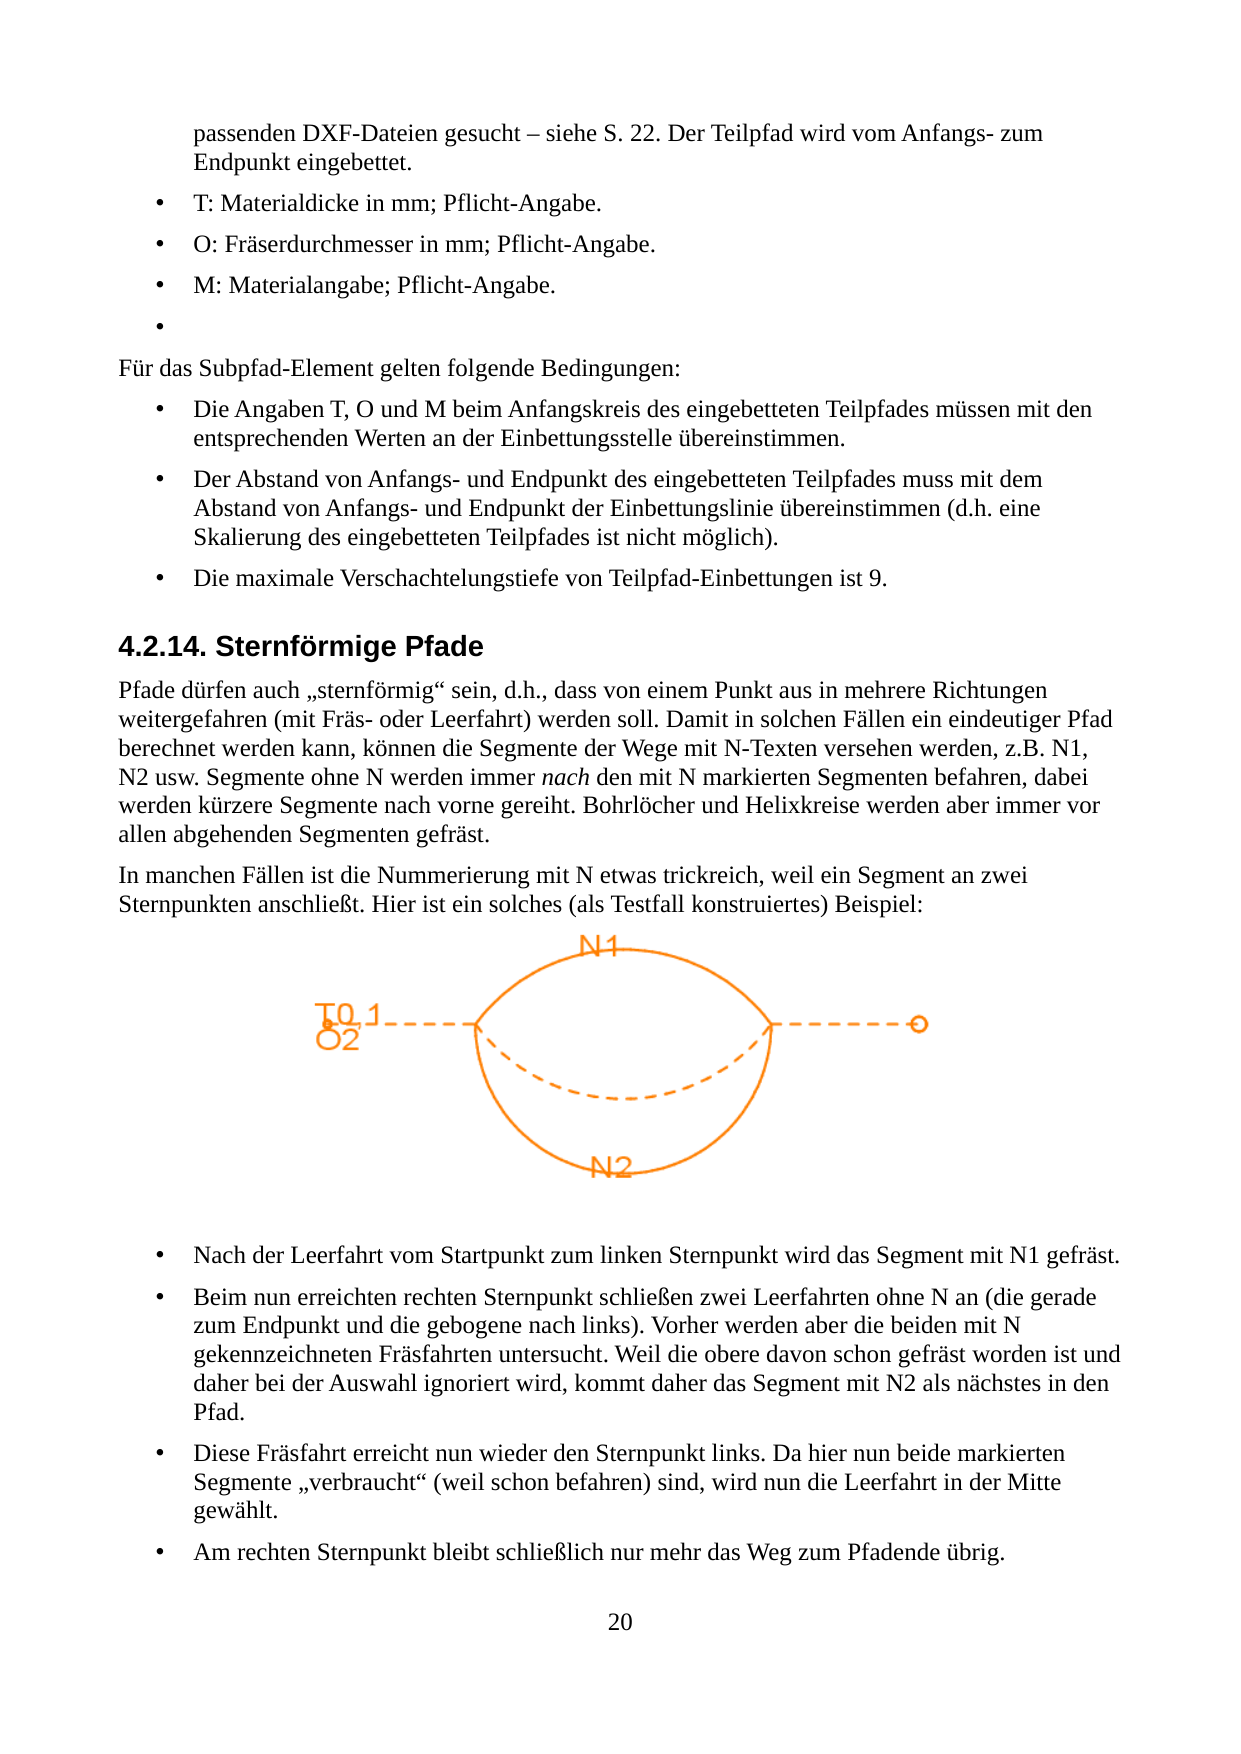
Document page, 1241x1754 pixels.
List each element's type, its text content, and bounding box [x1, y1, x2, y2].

list M: Materialangabe; Pflicht-Angabe. [156, 271, 1122, 299]
subtitle 4.2.14. Sternförmige Pfade [118, 629, 1122, 663]
list Die maximale Verschachtelungstiefe von Teilpfad-Einbettungen ist 9. [156, 563, 1122, 592]
list Am rechten Sternpunkt bleibt schließlich nur mehr das Weg zum Pfadende übrig. [156, 1537, 1122, 1566]
list T: Materialdicke in mm; Pflicht-Angabe. [156, 188, 1122, 217]
list Die Angaben T, O und M beim Anfangskreis des eingebetteten Teilpfades müssen mit den entsprechenden Werten an der Einbettungsstelle übereinstimmen. [156, 394, 1122, 452]
list Der Abstand von Anfangs- und Endpunkt des eingebetteten Teilpfades muss mit dem Abstand von Anfangs- und Endpunkt der Einbettungslinie übereinstimmen (d.h. eine Skalierung des eingebetteten Teilpfades ist nicht möglich). [156, 464, 1122, 551]
list Nach der Leerfahrt vom Startpunkt zum linken Sternpunkt wird das Segment mit N1 gefräst. [156, 1241, 1122, 1269]
text In manchen Fällen ist die Nummerierung mit N etwas trickreich, weil ein Segment an zwei Sternpunkten anschließt. Hier ist ein solches (als Testfall konstruiertes) Beispiel: [118, 860, 1122, 918]
text Für das Subpfad-Element gelten folgende Bedingungen: [118, 353, 1122, 382]
list Diese Fräsfahrt erreicht nun wieder den Sternpunkt links. Da hier nun beide markierten Segmente „verbraucht“ (weil schon befahren) sind, wird nun die Leerfahrt in der Mitte gewählt. [156, 1438, 1122, 1524]
list passenden DXF-Dateien gesucht – siehe S. 22. Der Teilpfad wird vom Anfangs- zum Endpunkt eingebettet. [156, 118, 1122, 176]
text Pfade dürfen auch „sternförmig“ sein, d.h., dass von einem Punkt aus in mehrere Richtungen weitergefahren (mit Fräs- oder Leerfahrt) werden soll. Damit in solchen Fällen ein eindeutiger Pfad berechnet werden kann, können die Segmente der Wege mit N-Texten versehen werden, z.B. N1, N2 usw. Segmente ohne N werden immer nach den mit N markierten Segmenten befahren, dabei werden kürzere Segmente nach vorne gereiht. Bohrlöcher und Helixkreise werden aber immer vor allen abgehenden Segmenten gefräst. [118, 675, 1122, 848]
list Beim nun erreichten rechten Sternpunkt schließen zwei Leerfahrten ohne N an (die gerade zum Endpunkt und die gebogene nach links). Vorher werden aber die beiden mit N gekennzeichneten Fräsfahrten untersucht. Weil die obere davon schon gefräst worden ist und daher bei der Auswahl ignoriert wird, kommt daher das Segment mit N2 als nächstes in den Pfad. [156, 1282, 1122, 1426]
list O: Fräserdurchmesser in mm; Pflicht-Angabe. [156, 229, 1122, 258]
